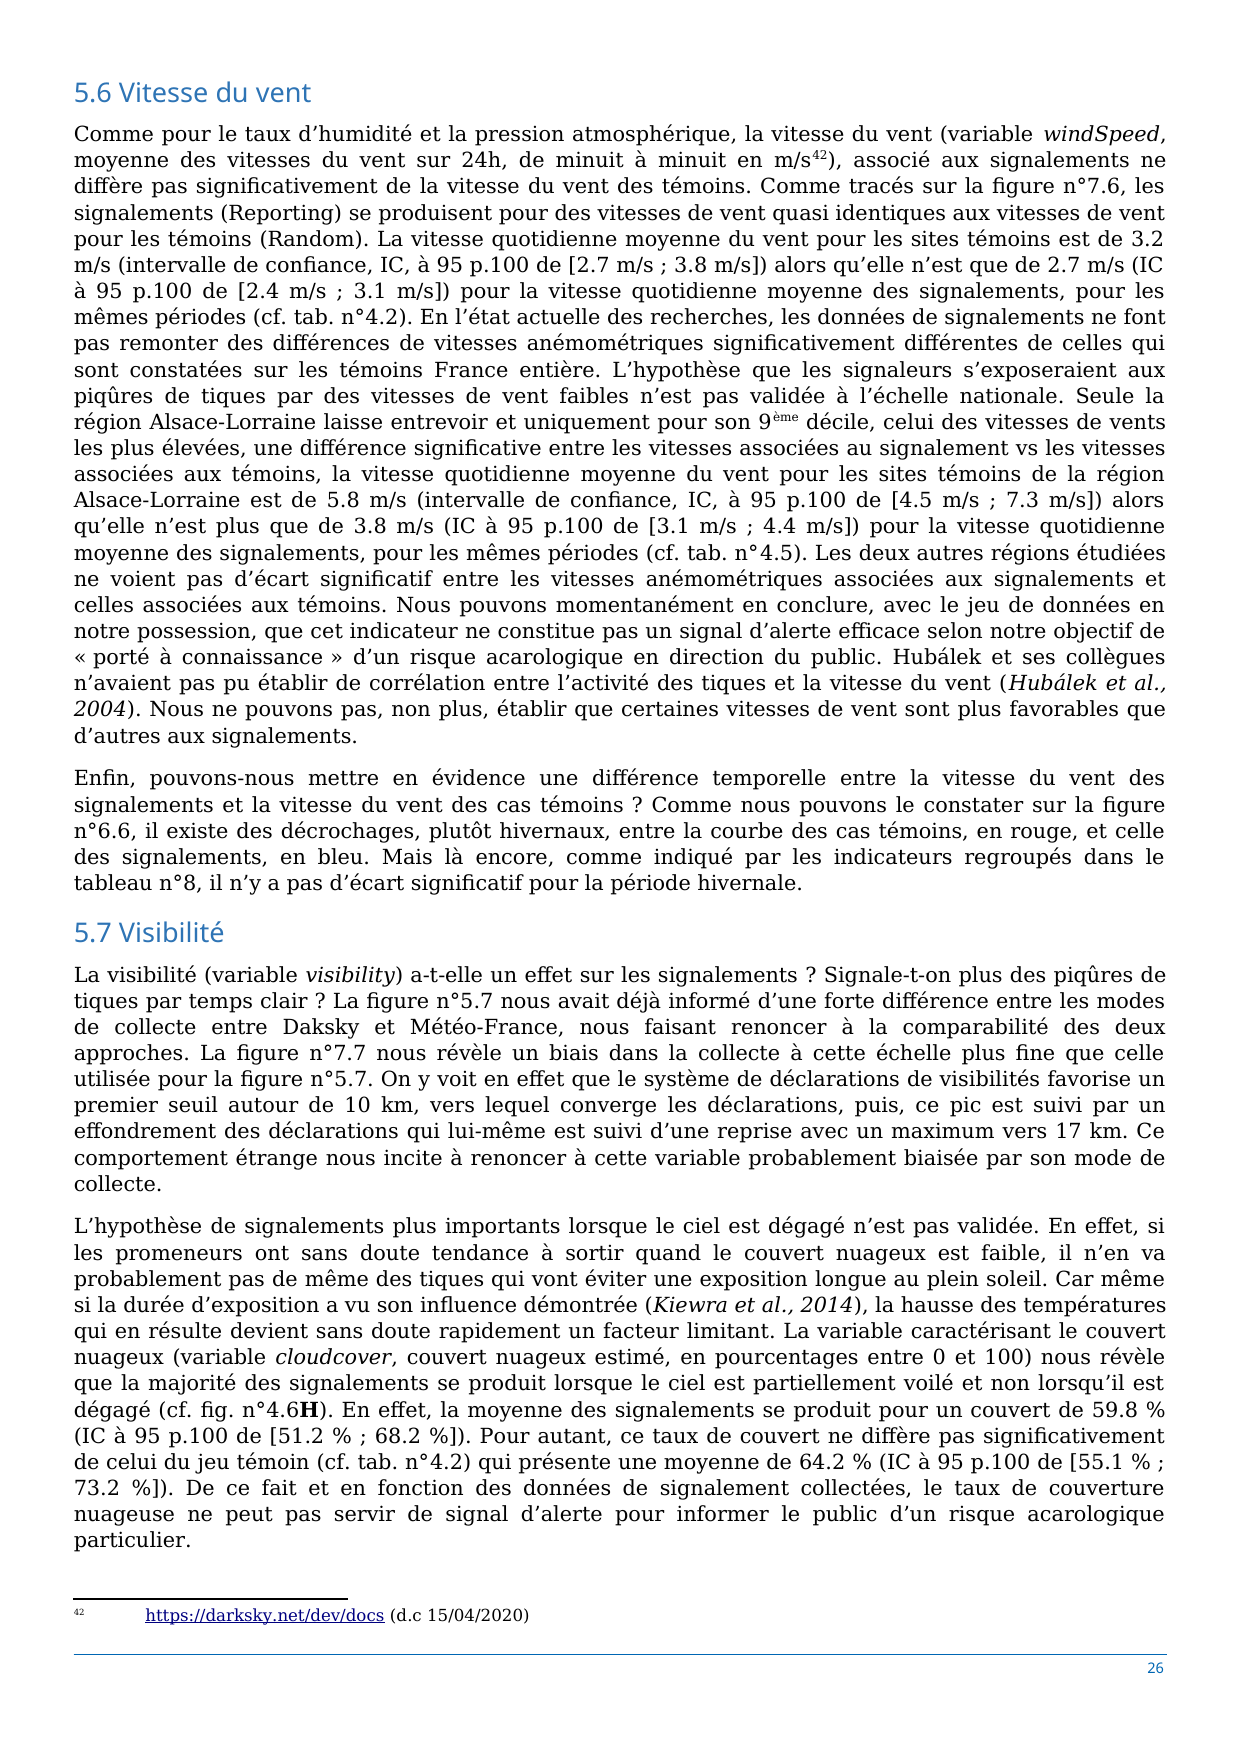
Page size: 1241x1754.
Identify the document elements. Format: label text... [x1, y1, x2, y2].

text La visibilité (variable visibility) a-t-elle un effet sur les signalements ? Signale-t-on plus des piqûres de tiques par temps clair ? La figure n°5.7 nous avait déjà informé d’une forte différence entre les modes de collecte entre Daksky et Météo-France, nous faisant renoncer à la comparabilité des deux approches. La figure n°7.7 nous révèle un biais dans la collecte à cette échelle plus fine que celle utilisée pour la figure n°5.7. On y voit en effet que le système de déclarations de visibilités favorise un premier seuil autour de 10 km, vers lequel converge les déclarations, puis, ce pic est suivi par un effondrement des déclarations qui lui-même est suivi d’une reprise avec un maximum vers 17 km. Ce comportement étrange nous incite à renoncer à cette variable probablement biaisée par son mode de collecte. [73, 963, 1167, 1196]
text https://darksky.net/dev/docs (d.c 15/04/2020) [73, 1606, 1167, 1625]
text L’hypothèse de signalements plus importants lorsque le ciel est dégagé n’est pas validée. En effet, si les promeneurs ont sans doute tendance à sortir quand le couvert nuageux est faible, il n’en va probablement pas de même des tiques qui vont éviter une exposition longue au plein soleil. Car même si la durée d’exposition a vu son influence démontrée (Kiewra et al., 2014), la hausse des températures qui en résulte devient sans doute rapidement un facteur limitant. La variable caractérisant le couvert nuageux (variable cloudcover, couvert nuageux estimé, en pourcentages entre 0 et 100) nous révèle que la majorité des signalements se produit lorsque le ciel est partiellement voilé et non lorsqu’il est dégagé (cf. fig. n°4.6H). En effet, la moyenne des signalements se produit pour un couvert de 59.8 % (IC à 95 p.100 de [51.2 % ; 68.2 %]). Pour autant, ce taux de couvert ne diffère pas significativement de celui du jeu témoin (cf. tab. n°4.2) qui présente une moyenne de 64.2 % (IC à 95 p.100 de [55.1 % ; 73.2 %]). De ce fait et en fonction des données de signalement collectées, le taux de couverture nuageuse ne peut pas servir de signal d’alerte pour informer le public d’un risque acarologique particulier. [73, 1214, 1167, 1553]
text Enfin, pouvons-nous mettre en évidence une différence temporelle entre la vitesse du vent des signalements et la vitesse du vent des cas témoins ? Comme nous pouvons le constater sur la figure n°6.6, il existe des décrochages, plutôt hivernaux, entre la courbe des cas témoins, en rouge, et celle des signalements, en bleu. Mais là encore, comme indiqué par les indicateurs regroupés dans le tableau n°8, il n’y a pas d’écart significatif pour la période hivernale. [73, 766, 1167, 895]
subtitle 5.7 Visibilité [73, 914, 1167, 951]
text Comme pour le taux d’humidité et la pression atmosphérique, la vitesse du vent (variable windSpeed, moyenne des vitesses du vent sur 24h, de minuit à minuit en m/s), associé aux signalements ne diffère pas significativement de la vitesse du vent des témoins. Comme tracés sur la figure n°7.6, les signalements (Reporting) se produisent pour des vitesses de vent quasi identiques aux vitesses de vent pour les témoins (Random). La vitesse quotidienne moyenne du vent pour les sites témoins est de 3.2 m/s (intervalle de confiance, IC, à 95 p.100 de [2.7 m/s ; 3.8 m/s]) alors qu’elle n’est que de 2.7 m/s (IC à 95 p.100 de [2.4 m/s ; 3.1 m/s]) pour la vitesse quotidienne moyenne des signalements, pour les mêmes périodes (cf. tab. n°4.2). En l’état actuelle des recherches, les données de signalements ne font pas remonter des différences de vitesses anémométriques significativement différentes de celles qui sont constatées sur les témoins France entière. L’hypothèse que les signaleurs s’exposeraient aux piqûres de tiques par des vitesses de vent faibles n’est pas validée à l’échelle nationale. Seule la région Alsace-Lorraine laisse entrevoir et uniquement pour son 9ème décile, celui des vitesses de vents les plus élevées, une différence significative entre les vitesses associées au signalement vs les vitesses associées aux témoins, la vitesse quotidienne moyenne du vent pour les sites témoins de la région Alsace-Lorraine est de 5.8 m/s (intervalle de confiance, IC, à 95 p.100 de [4.5 m/s ; 7.3 m/s]) alors qu’elle n’est plus que de 3.8 m/s (IC à 95 p.100 de [3.1 m/s ; 4.4 m/s]) pour la vitesse quotidienne moyenne des signalements, pour les mêmes périodes (cf. tab. n°4.5). Les deux autres régions étudiées ne voient pas d’écart significatif entre les vitesses anémométriques associées aux signalements et celles associées aux témoins. Nous pouvons momentanément en conclure, avec le jeu de données en notre possession, que cet indicateur ne constitue pas un signal d’alerte efficace selon notre objectif de « porté à connaissance » d’un risque acarologique en direction du public. Hubálek et ses collègues n’avaient pas pu établir de corrélation entre l’activité des tiques et la vitesse du vent (Hubálek et al., 2004). Nous ne pouvons pas, non plus, établir que certaines vitesses de vent sont plus favorables que d’autres aux signalements. [73, 122, 1167, 748]
subtitle 5.6 Vitesse du vent [73, 73, 1167, 110]
